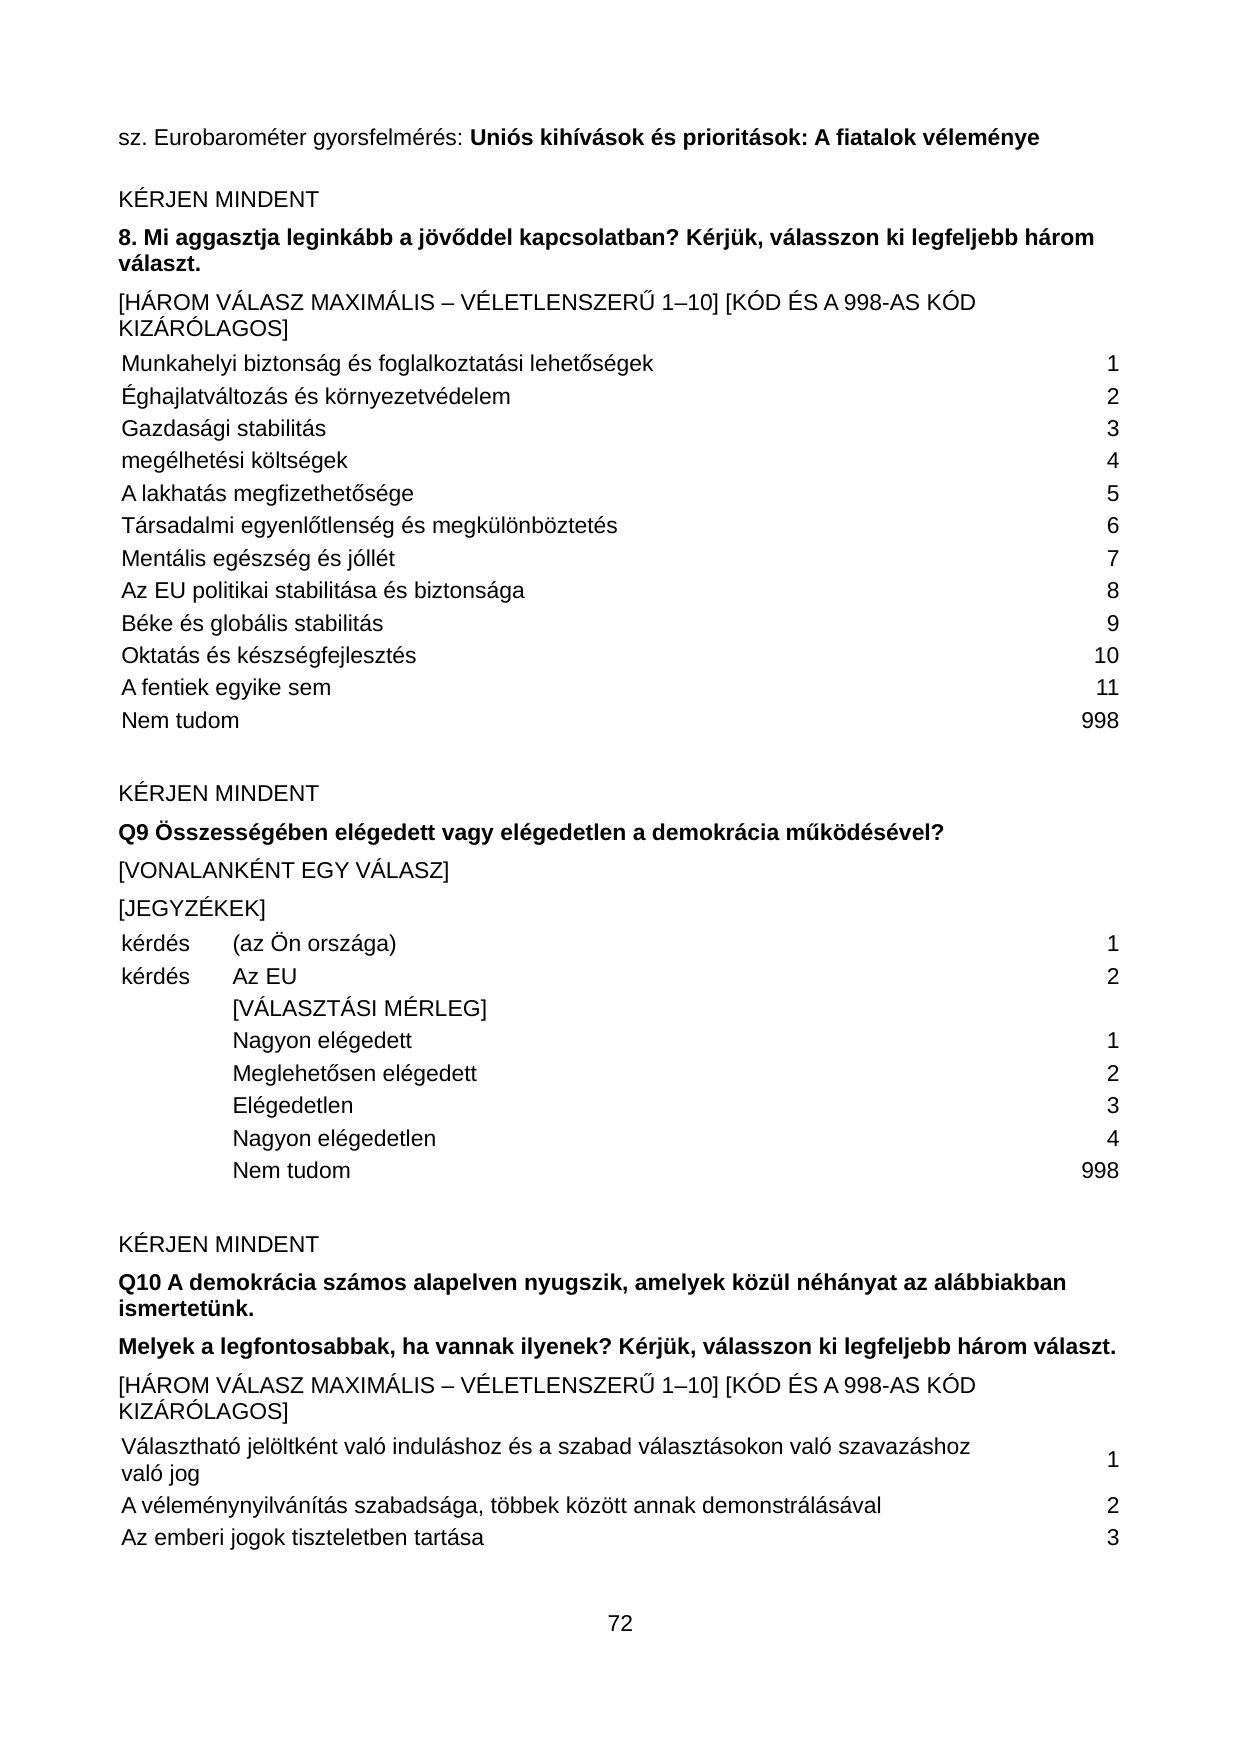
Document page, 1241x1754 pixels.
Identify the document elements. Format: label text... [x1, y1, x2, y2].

table_header kérdés [118, 927, 229, 959]
table_cell [999, 992, 1122, 1024]
table_cell [118, 992, 229, 1024]
table_cell Meglehetősen elégedett [229, 1057, 998, 1089]
table_cell Éghajlatváltozás és környezetvédelem [118, 380, 986, 412]
table_cell 4 [999, 1122, 1122, 1154]
table_header 1 [986, 347, 1122, 380]
table_cell Az EU [229, 960, 998, 992]
table_cell 998 [999, 1154, 1122, 1186]
table_cell Béke és globális stabilitás [118, 606, 986, 639]
text Q10 A demokrácia számos alapelven nyugszik, amelyek közül néhányat az alábbiakban ismertetünk. [118, 1269, 1122, 1321]
text Melyek a legfontosabbak, ha vannak ilyenek? Kérjük, válasszon ki legfeljebb három választ. [118, 1333, 1122, 1360]
table_header Választható jelöltként való induláshoz és a szabad választásokon való szavazáshoz való jog [118, 1430, 986, 1489]
table_cell 8 [986, 574, 1122, 606]
table_header 1 [999, 927, 1122, 959]
table_cell [118, 1154, 229, 1186]
table_cell 998 [986, 704, 1122, 736]
text [JEGYZÉKEK] [118, 895, 1122, 921]
table_cell A véleménynyilvánítás szabadsága, többek között annak demonstrálásával [118, 1489, 986, 1521]
table_cell Nagyon elégedetlen [229, 1122, 998, 1154]
table_cell 3 [999, 1089, 1122, 1122]
table_header (az Ön országa) [229, 927, 998, 959]
table_header 1 [986, 1430, 1122, 1489]
text KÉRJEN MINDENT [118, 186, 1122, 212]
text [VONALANKÉNT EGY VÁLASZ] [118, 857, 1122, 883]
table_cell 2 [986, 380, 1122, 412]
table_cell 6 [986, 509, 1122, 542]
text KÉRJEN MINDENT [118, 1231, 1122, 1257]
table_cell 1 [999, 1024, 1122, 1057]
table_cell 3 [986, 412, 1122, 444]
table_cell Nagyon elégedett [229, 1024, 998, 1057]
table_cell 2 [999, 1057, 1122, 1089]
table_cell kérdés [118, 960, 229, 992]
table_cell Nem tudom [229, 1154, 998, 1186]
table_cell Az emberi jogok tiszteletben tartása [118, 1521, 986, 1553]
table_cell [118, 1057, 229, 1089]
table_cell 9 [986, 606, 1122, 639]
table_cell 2 [999, 960, 1122, 992]
table_cell [VÁLASZTÁSI MÉRLEG] [229, 992, 998, 1024]
table_cell 10 [986, 639, 1122, 671]
table_cell Az EU politikai stabilitása és biztonsága [118, 574, 986, 606]
table_cell A lakhatás megfizethetősége [118, 477, 986, 509]
table_cell 7 [986, 542, 1122, 574]
table_cell 11 [986, 671, 1122, 704]
table_cell [118, 1089, 229, 1122]
table_cell 4 [986, 445, 1122, 477]
table_cell megélhetési költségek [118, 445, 986, 477]
table_cell 2 [986, 1489, 1122, 1521]
text Q9 Összességében elégedett vagy elégedetlen a demokrácia működésével? [118, 818, 1122, 845]
table_cell [118, 1122, 229, 1154]
table_cell Oktatás és készségfejlesztés [118, 639, 986, 671]
table_cell Mentális egészség és jóllét [118, 542, 986, 574]
text KÉRJEN MINDENT [118, 780, 1122, 807]
table_cell [118, 1024, 229, 1057]
table_cell Nem tudom [118, 704, 986, 736]
table_cell 5 [986, 477, 1122, 509]
table_cell Elégedetlen [229, 1089, 998, 1122]
table_header Munkahelyi biztonság és foglalkoztatási lehetőségek [118, 347, 986, 380]
table_cell Társadalmi egyenlőtlenség és megkülönböztetés [118, 509, 986, 542]
table_cell A fentiek egyike sem [118, 671, 986, 704]
text 8. Mi aggasztja leginkább a jövőddel kapcsolatban? Kérjük, válasszon ki legfeljebb három választ. [118, 224, 1122, 277]
table_cell 3 [986, 1521, 1122, 1553]
text [HÁROM VÁLASZ MAXIMÁLIS – VÉLETLENSZERŰ 1–10] [KÓD ÉS A 998-AS KÓD KIZÁRÓLAGOS] [118, 289, 1122, 341]
text [HÁROM VÁLASZ MAXIMÁLIS – VÉLETLENSZERŰ 1–10] [KÓD ÉS A 998-AS KÓD KIZÁRÓLAGOS] [118, 1372, 1122, 1424]
table_cell Gazdasági stabilitás [118, 412, 986, 444]
